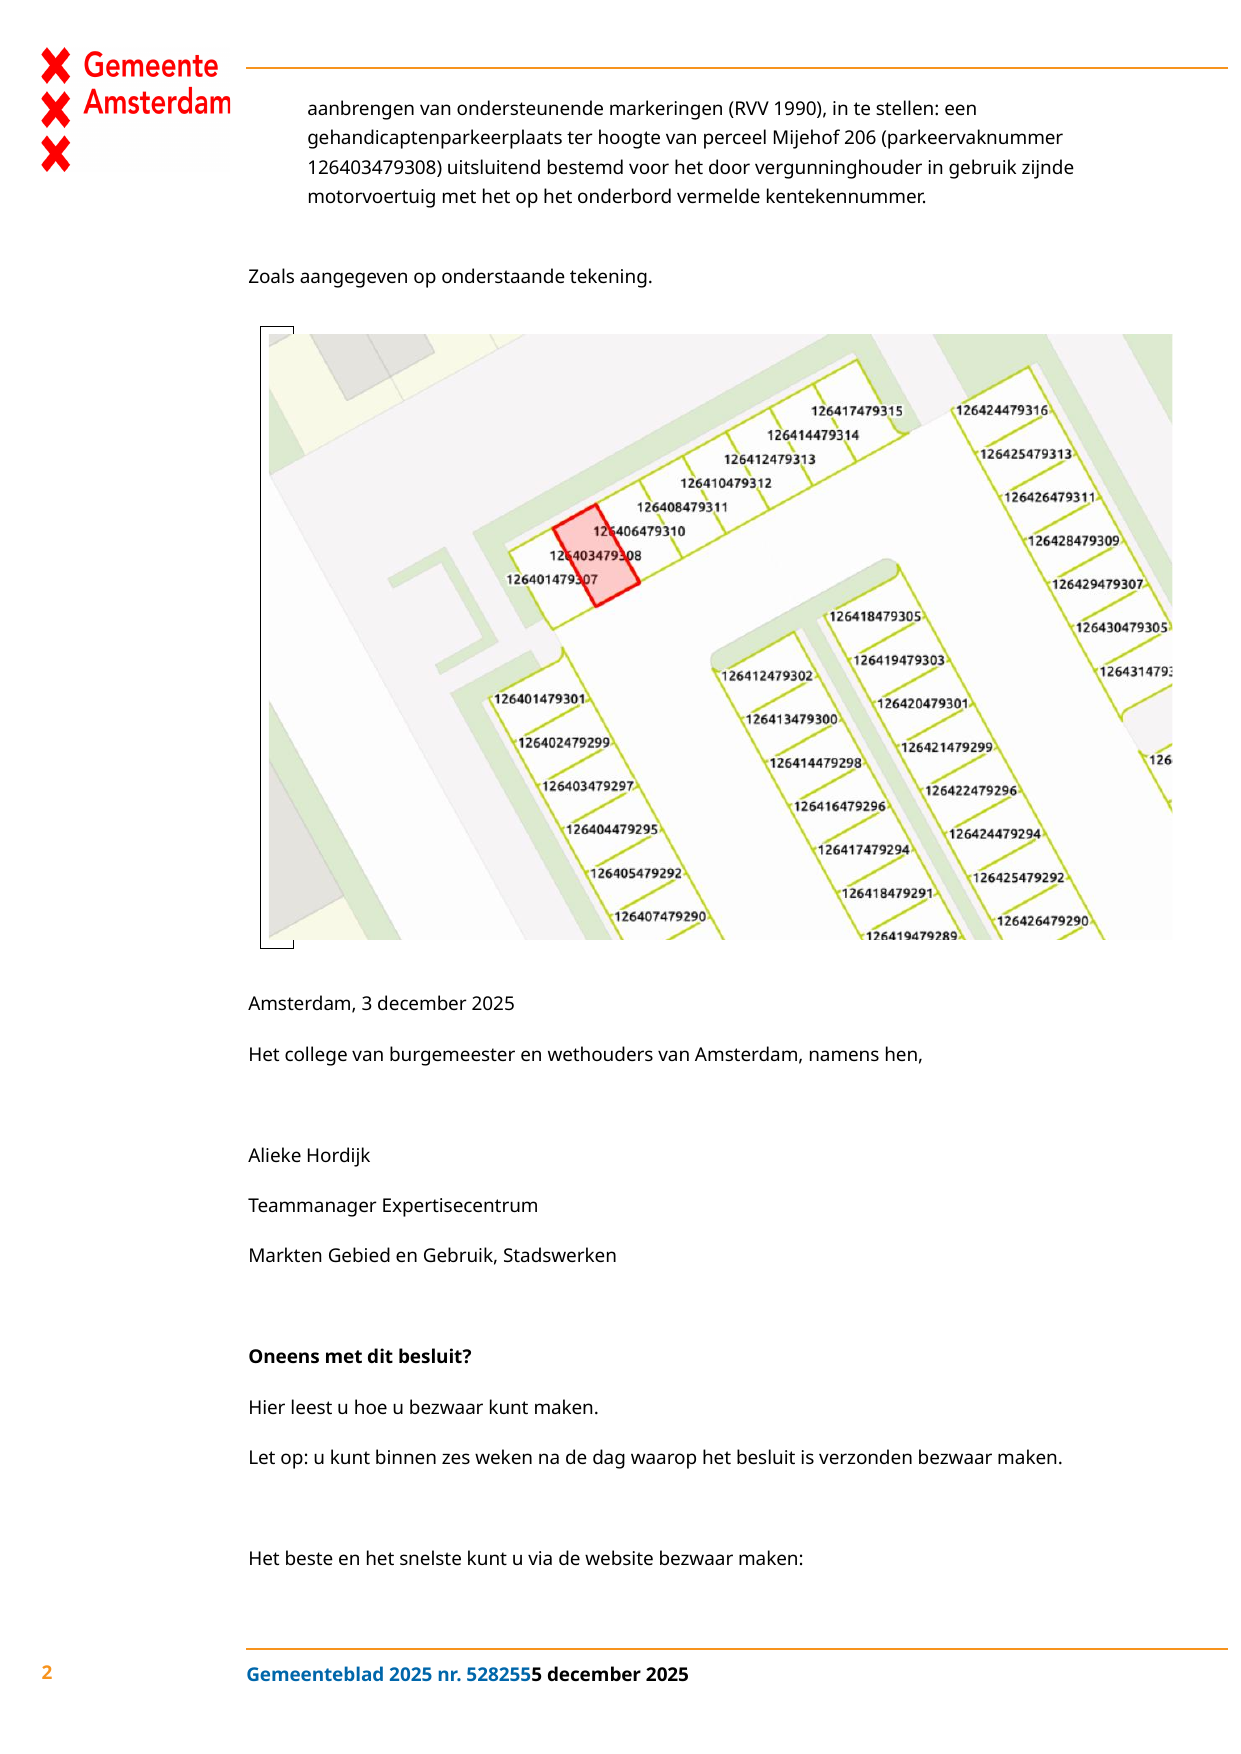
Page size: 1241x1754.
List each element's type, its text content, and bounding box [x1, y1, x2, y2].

text Let op: u kunt binnen zes weken na de dag waarop het besluit is verzonden bezwaar maken. [248, 1444, 1152, 1470]
text Het college van burgemeester en wethouders van Amsterdam, namens hen, [248, 1041, 1152, 1067]
text Hier leest u hoe u bezwaar kunt maken. [248, 1394, 1152, 1419]
text Amsterdam, 3 december 2025 [248, 991, 1152, 1016]
text Oneens met dit besluit? [248, 1343, 1152, 1369]
list aanbrengen van ondersteunende markeringen (RVV 1990), in te stellen: een gehandicaptenparkeerplaats ter hoogte van perceel Mijehof 206 (parkeervaknummer 126403479308) uitsluitend bestemd voor het door vergunninghouder in gebruik zijnde motorvoertuig met het op het onderbord vermelde kentekennummer. [248, 95, 1152, 209]
picture [268, 334, 1173, 940]
text Zoals aangegeven op onderstaande tekening. [248, 263, 1152, 289]
picture [41, 47, 231, 172]
text Alieke Hordijk [248, 1142, 1152, 1167]
text Het beste en het snelste kunt u via de website bezwaar maken: [248, 1545, 1152, 1571]
text Teammanager Expertisecentrum [248, 1192, 1152, 1218]
text Markten Gebied en Gebruik, Stadswerken [248, 1243, 1152, 1268]
